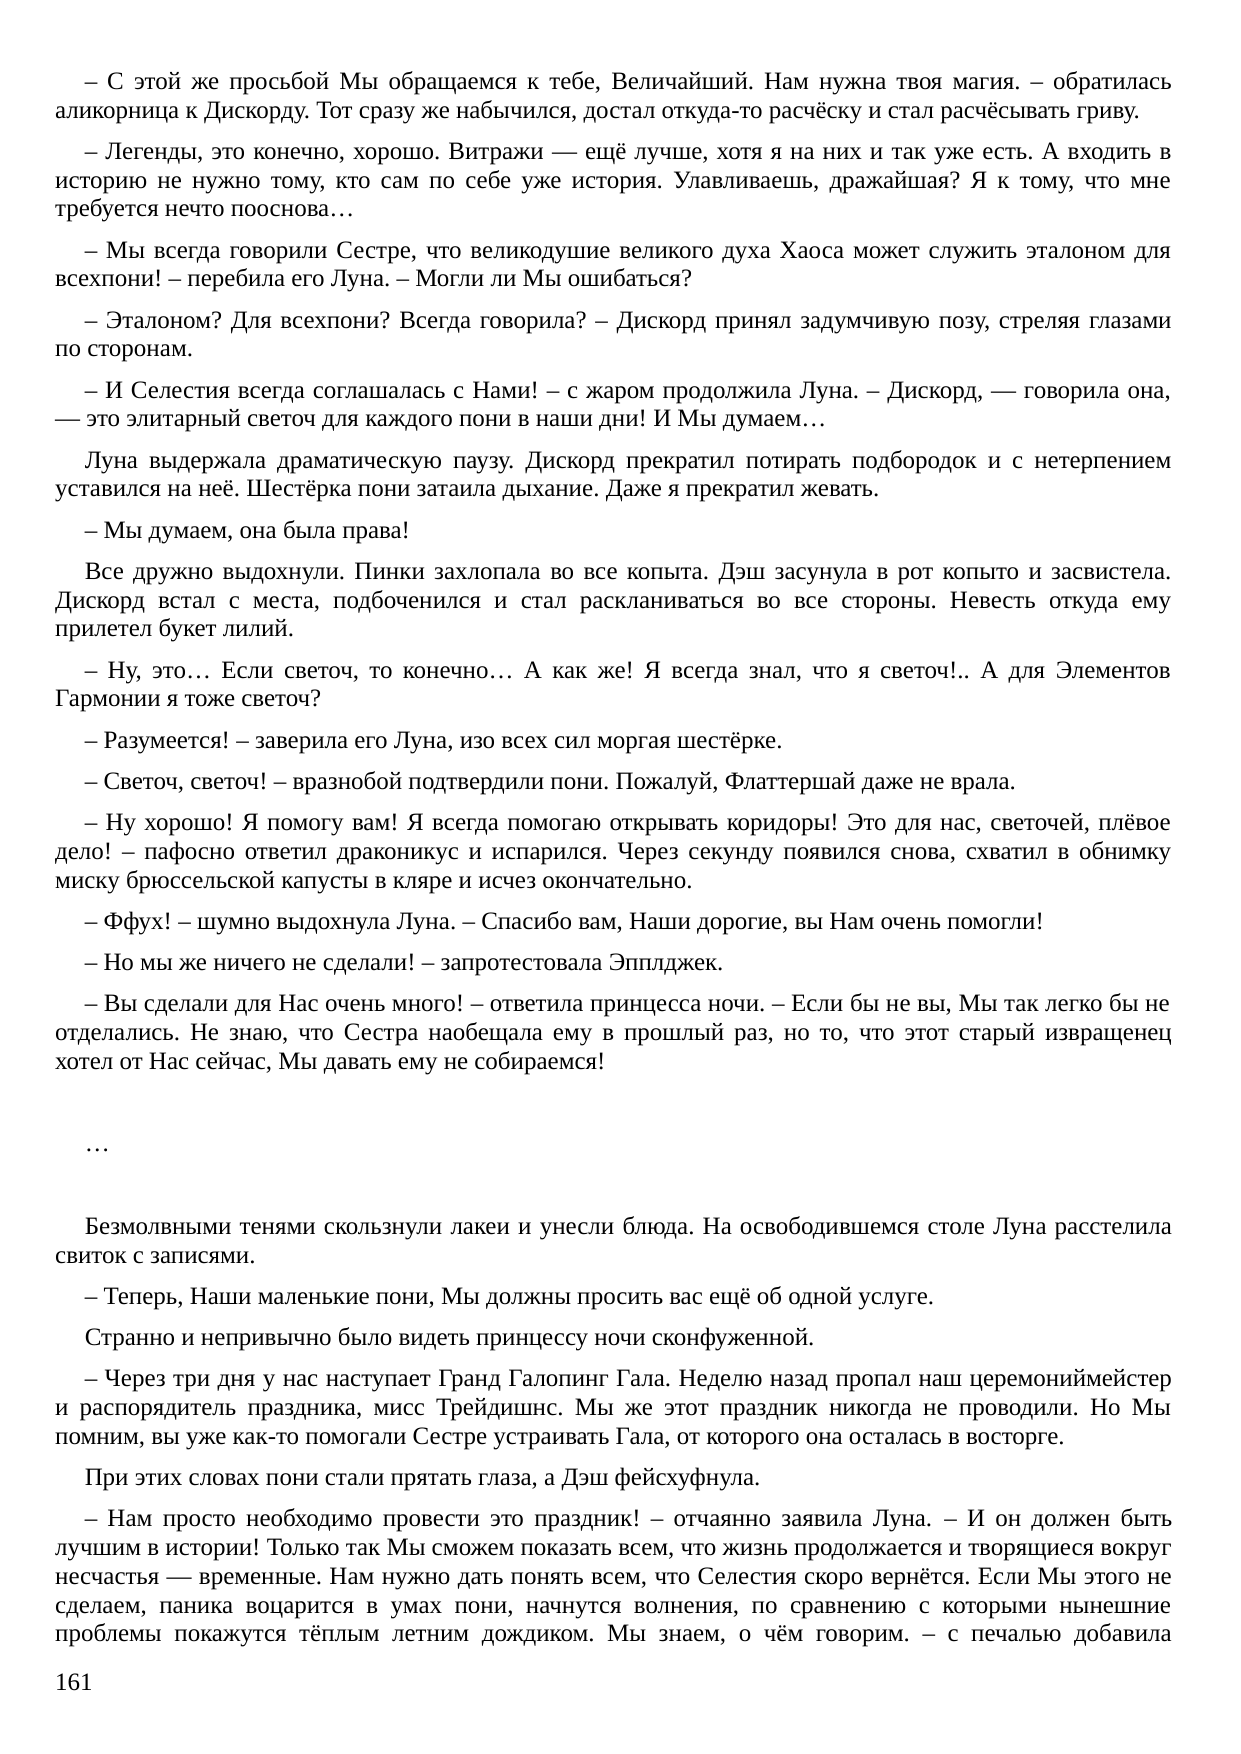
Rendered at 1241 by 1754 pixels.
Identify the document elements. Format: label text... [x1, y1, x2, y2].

text – Ффух! – шумно выдохнула Луна. – Спасибо вам, Наши дорогие, вы Нам очень помогли! [55, 906, 1173, 935]
text – И Селестия всегда соглашалась с Нами! – с жаром продолжила Луна. – Дискорд, — говорила она, — это элитарный светоч для каждого пони в наши дни! И Мы думаем… [55, 375, 1173, 432]
text – Теперь, Наши маленькие пони, Мы должны просить вас ещё об одной услуге. [55, 1281, 1173, 1310]
text – Светоч, светоч! – вразнобой подтвердили пони. Пожалуй, Флаттершай даже не врала. [55, 766, 1173, 795]
text – Вы сделали для Нас очень много! – ответила принцесса ночи. – Если бы не вы, Мы так легко бы не отделались. Не знаю, что Сестра наобещала ему в прошлый раз, но то, что этот старый извращенец хотел от Нас сейчас, Мы давать ему не собираемся! [55, 988, 1173, 1075]
text – Легенды, это конечно, хорошо. Витражи — ещё лучше, хотя я на них и так уже есть. А входить в историю не нужно тому, кто сам по себе уже история. Улавливаешь, дражайшая? Я к тому, что мне требуется нечто пооснова… [55, 136, 1173, 222]
text – Но мы же ничего не сделали! – запротестовала Эпплджек. [55, 947, 1173, 976]
text … [55, 1128, 1173, 1157]
text – Мы всегда говорили Сестре, что великодушие великого духа Хаоса может служить эталоном для всехпони! – перебила его Луна. – Могли ли Мы ошибаться? [55, 235, 1173, 292]
text При этих словах пони стали прятать глаза, а Дэш фейсхуфнула. [55, 1462, 1173, 1491]
text – Ну хорошо! Я помогу вам! Я всегда помогаю открывать коридоры! Это для нас, светочей, плёвое дело! – пафосно ответил драконикус и испарился. Через секунду появился снова, схватил в обнимку миску брюссельской капусты в кляре и исчез окончательно. [55, 807, 1173, 893]
text – Ну, это… Если светоч, то конечно… А как же! Я всегда знал, что я светоч!.. А для Элементов Гармонии я тоже светоч? [55, 655, 1173, 712]
text – С этой же просьбой Мы обращаемся к тебе, Величайший. Нам нужна твоя магия. – обратилась аликорница к Дискорду. Тот сразу же набычился, достал откуда-то расчёску и стал расчёсывать гриву. [55, 66, 1173, 123]
text Все дружно выдохнули. Пинки захлопала во все копыта. Дэш засунула в рот копыто и засвистела. Дискорд встал с места, подбоченился и стал раскланиваться во все стороны. Невесть откуда ему прилетел букет лилий. [55, 556, 1173, 642]
text – Эталоном? Для всехпони? Всегда говорила? – Дискорд принял задумчивую позу, стреляя глазами по сторонам. [55, 305, 1173, 362]
text – Через три дня у нас наступает Гранд Галопинг Гала. Неделю назад пропал наш церемониймейстер и распорядитель праздника, мисс Трейдишнс. Мы же этот праздник никогда не проводили. Но Мы помним, вы уже как-то помогали Сестре устраивать Гала, от которого она осталась в восторге. [55, 1363, 1173, 1450]
text – Нам просто необходимо провести это праздник! – отчаянно заявила Луна. – И он должен быть лучшим в истории! Только так Мы сможем показать всем, что жизнь продолжается и творящиеся вокруг несчастья — временные. Нам нужно дать понять всем, что Селестия скоро вернётся. Если Мы этого не сделаем, паника воцарится в умах пони, начнутся волнения, по сравнению с которыми нынешние проблемы покажутся тёплым летним дождиком. Мы знаем, о чём говорим. – с печалью добавила [55, 1503, 1173, 1647]
text Безмолвными тенями скользнули лакеи и унесли блюда. На освободившемся столе Луна расстелила свиток с записями. [55, 1211, 1173, 1268]
text – Мы думаем, она была права! [55, 515, 1173, 543]
text Странно и непривычно было видеть принцессу ночи сконфуженной. [55, 1322, 1173, 1351]
text Луна выдержала драматическую паузу. Дискорд прекратил потирать подбородок и с нетерпением уставился на неё. Шестёрка пони затаила дыхание. Даже я прекратил жевать. [55, 445, 1173, 502]
text – Разумеется! – заверила его Луна, изо всех сил моргая шестёрке. [55, 725, 1173, 753]
